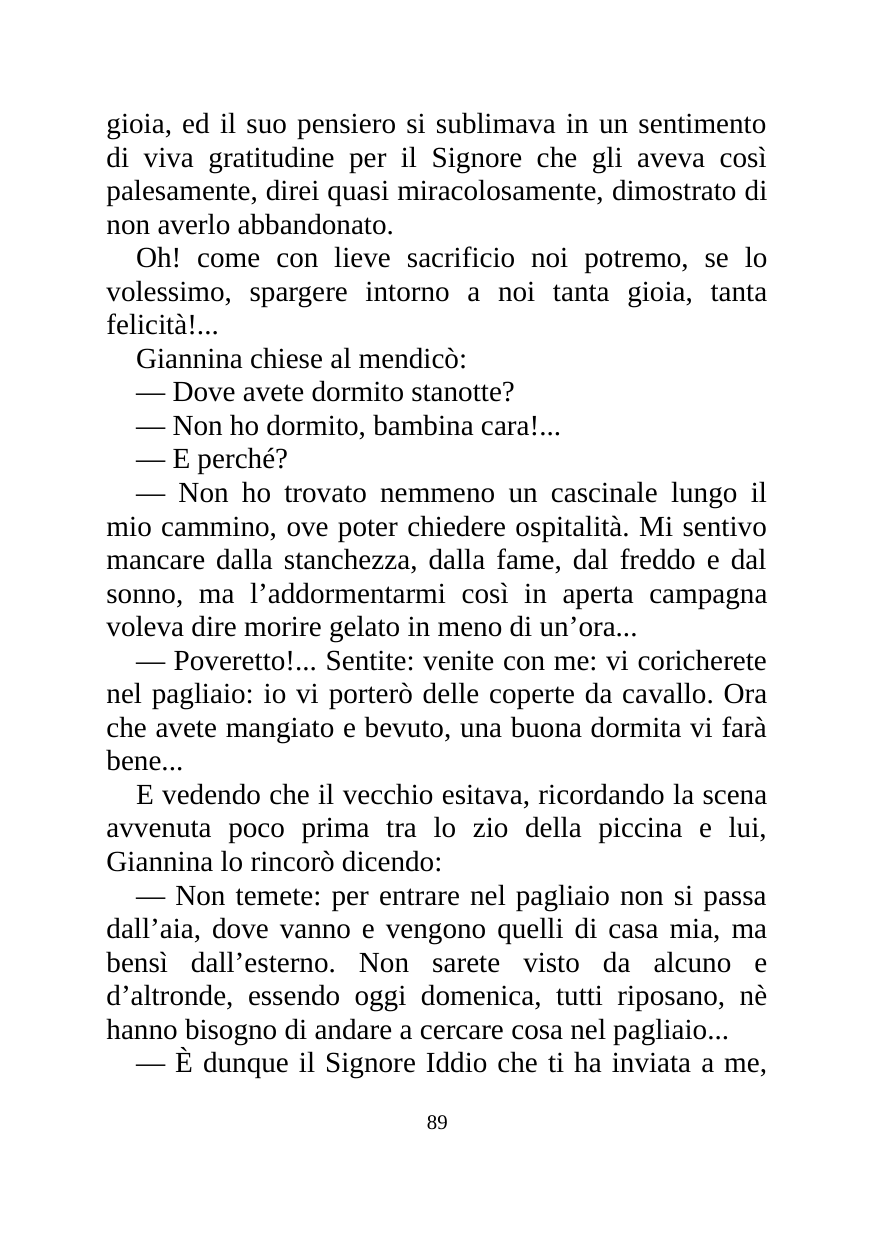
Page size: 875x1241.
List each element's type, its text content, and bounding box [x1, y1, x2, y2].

text — È dunque il Signore Iddio che ti ha inviata a me, [106, 1045, 768, 1079]
text Oh! come con lieve sacrificio noi potremo, se lo volessimo, spargere intorno a noi tanta gioia, tanta felicità!... [106, 240, 768, 341]
text gioia, ed il suo pensiero si sublimava in un sentimento di viva gratitudine per il Signore che gli aveva così palesamente, direi quasi miracolosamente, dimostrato di non averlo abbandonato. [106, 106, 768, 240]
text — Dove avete dormito stanotte? [106, 374, 768, 408]
text — Non ho dormito, bambina cara!... [106, 408, 768, 442]
text — Poveretto!... Sentite: venite con me: vi coricherete nel pagliaio: io vi porterò delle coperte da cavallo. Ora che avete mangiato e bevuto, una buona dormita vi farà bene... [106, 643, 768, 777]
text — Non temete: per entrare nel pagliaio non si passa dall’aia, dove vanno e vengono quelli di casa mia, ma bensì dall’esterno. Non sarete visto da alcuno e d’altronde, essendo oggi domenica, tutti riposano, nè hanno bisogno di andare a cercare cosa nel pagliaio... [106, 878, 768, 1045]
text — E perché? [106, 442, 768, 475]
text E vedendo che il vecchio esitava, ricordando la scena avvenuta poco prima tra lo zio della piccina e lui, Giannina lo rincorò dicendo: [106, 777, 768, 878]
text Giannina chiese al mendicò: [106, 341, 768, 374]
text — Non ho trovato nemmeno un cascinale lungo il mio cammino, ove poter chiedere ospitalità. Mi sentivo mancare dalla stanchezza, dalla fame, dal freddo e dal sonno, ma l’addormentarmi così in aperta campagna voleva dire morire gelato in meno di un’ora... [106, 475, 768, 643]
